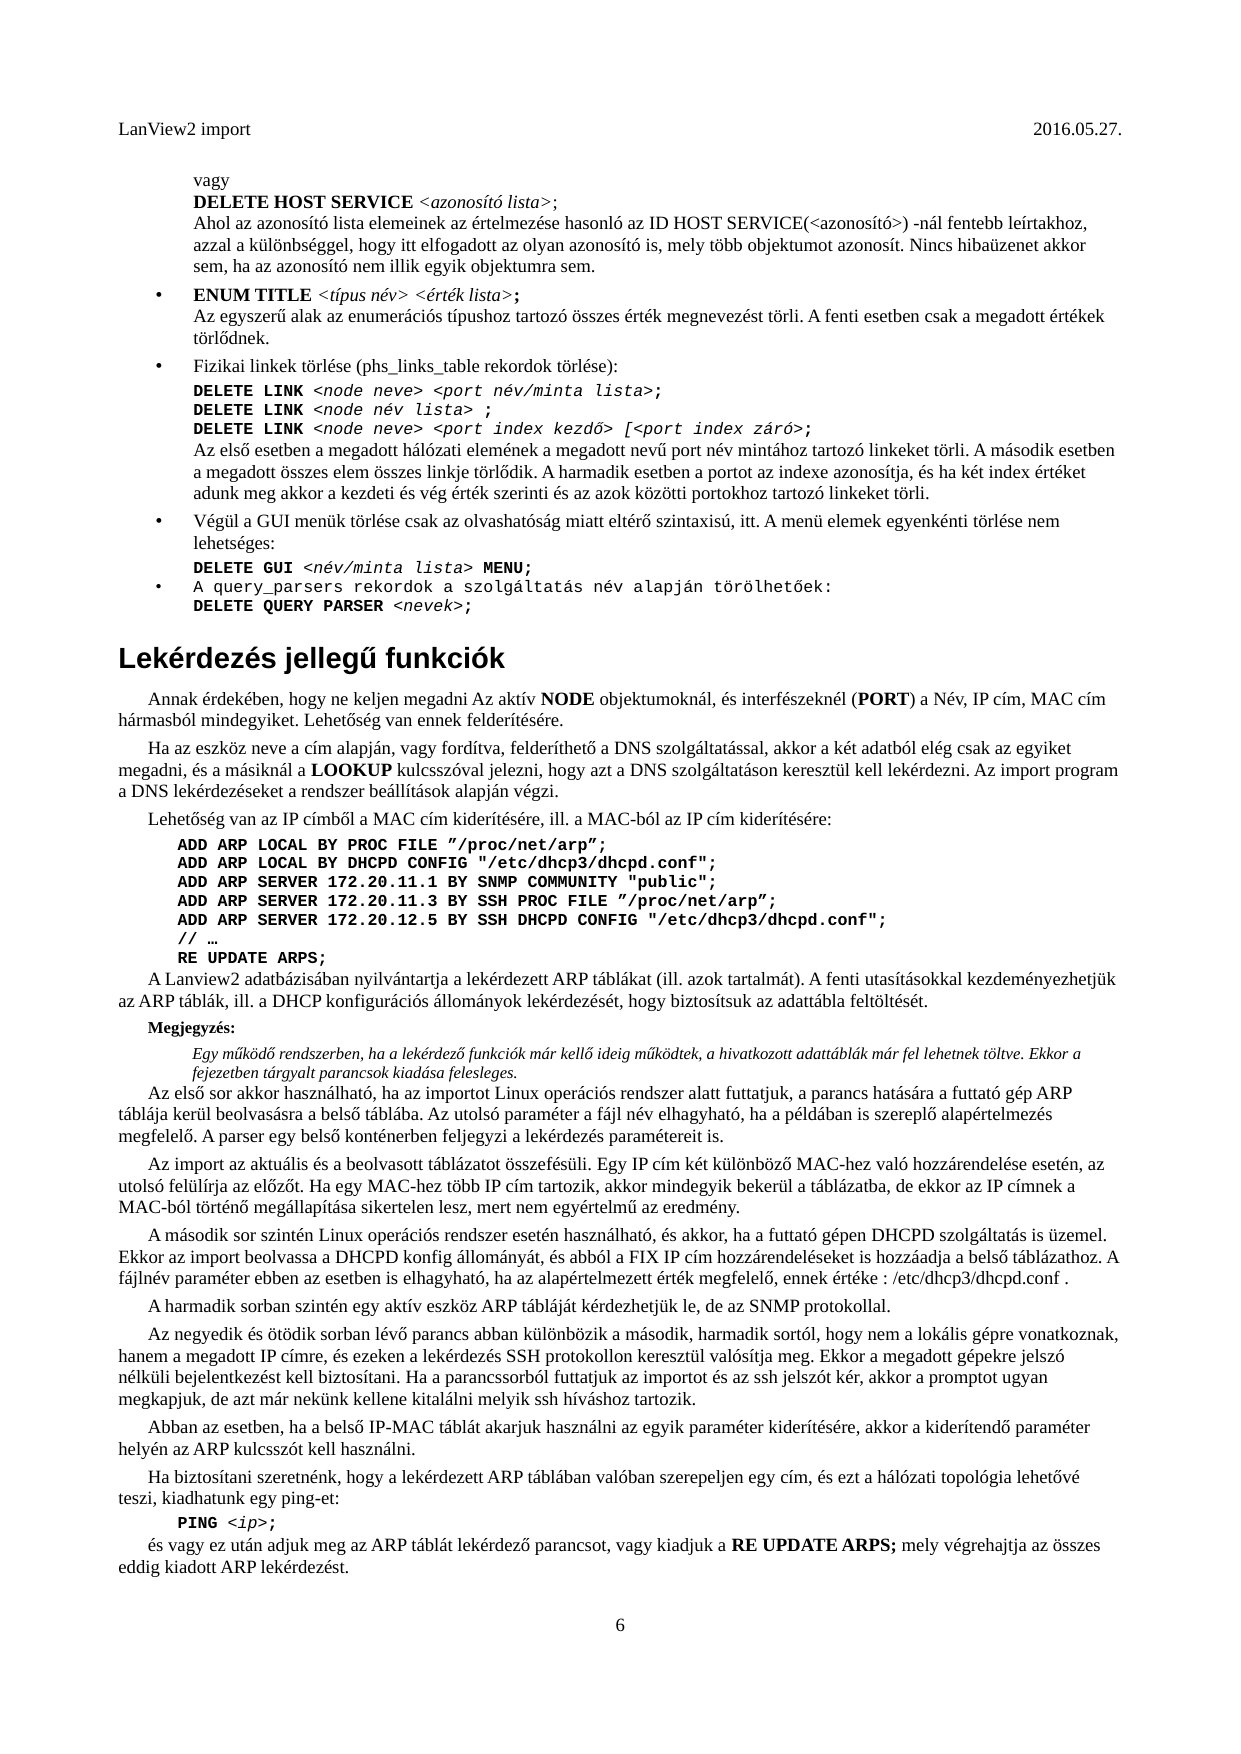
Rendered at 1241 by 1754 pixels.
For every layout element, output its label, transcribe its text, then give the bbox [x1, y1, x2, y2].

list Fizikai linkek törlése (phs_links_table rekordok törlése): [156, 354, 1122, 376]
list ENUM TITLE <típus név> <érték lista>; Az egyszerű alak az enumerációs típushoz tartozó összes érték megnevezést törli. A fenti esetben csak a megadott értékek törlődnek. [156, 283, 1122, 348]
text PING <ip>; [177, 1515, 1122, 1534]
text Az negyedik és ötödik sorban lévő parancs abban különbözik a második, harmadik sortól, hogy nem a lokális gépre vonatkoznak, hanem a megadott IP címre, és ezeken a lekérdezés SSH protokollon keresztül valósítja meg. Ekkor a megadott gépekre jelszó nélküli bejelentkezést kell biztosítani. Ha a parancssorból futtatjuk az importot és az ssh jelszót kér, akkor a promptot ugyan megkapjuk, de azt már nekünk kellene kitalálni melyik ssh híváshoz tartozik. [118, 1323, 1122, 1409]
text Lehetőség van az IP címből a MAC cím kiderítésére, ill. a MAC-ból az IP cím kiderítésére: [118, 808, 1122, 830]
text Megjegyzés: [118, 1018, 1122, 1037]
list DELETE LINK <node név lista> ; [156, 401, 1122, 420]
text Az első sor akkor használható, ha az importot Linux operációs rendszer alatt futtatjuk, a parancs hatására a futtató gép ARP táblája kerül beolvasásra a belső táblába. Az utolsó paraméter a fájl név elhagyható, ha a példában is szereplő alapértelmezés megfelelő. A parser egy belső konténerben feljegyzi a lekérdezés paramétereit is. [118, 1082, 1122, 1146]
list A query_parsers rekordok a szolgáltatás név alapján törölhetőek: DELETE QUERY PARSER <nevek>; [156, 579, 1122, 616]
text és vagy ez után adjuk meg az ARP táblát lekérdező parancsot, vagy kiadjuk a RE UPDATE ARPS; mely végrehajtja az összes eddig kiadott ARP lekérdezést. [118, 1534, 1122, 1577]
text A második sor szintén Linux operációs rendszer esetén használható, és akkor, ha a futtató gépen DHCPD szolgáltatás is üzemel. Ekkor az import beolvassa a DHCPD konfig állományát, és abból a FIX IP cím hozzárendeléseket is hozzáadja a belső táblázathoz. A fájlnév paraméter ebben az esetben is elhagyható, ha az alapértelmezett érték megfelelő, ennek értéke : /etc/dhcp3/dhcpd.conf . [118, 1224, 1122, 1289]
text ADD ARP SERVER 172.20.12.5 BY SSH DHCPD CONFIG "/etc/dhcp3/dhcpd.conf"; [177, 912, 1122, 931]
text Egy működő rendszerben, ha a lekérdező funkciók már kellő ideig működtek, a hivatkozott adattáblák már fel lehetnek töltve. Ekkor a fejezetben tárgyalt parancsok kiadása felesleges. [192, 1043, 1122, 1082]
list Végül a GUI menük törlése csak az olvashatóság miatt eltérő szintaxisú, itt. A menü elemek egyenkénti törlése nem lehetséges: [156, 510, 1122, 553]
list Az első esetben a megadott hálózati elemének a megadott nevű port név mintához tartozó linkeket törli. A második esetben a megadott összes elem összes linkje törlődik. A harmadik esetben a portot az indexe azonosítja, és ha két index értéket adunk meg akkor a kezdeti és vég érték szerinti és az azok közötti portokhoz tartozó linkeket törli. [156, 439, 1122, 504]
text ADD ARP LOCAL BY PROC FILE ”/proc/net/arp”; [177, 836, 1122, 855]
list DELETE LINK <node neve> <port név/minta lista>; [156, 383, 1122, 401]
text Annak érdekében, hogy ne keljen megadni Az aktív NODE objektumoknál, és interfészeknél (PORT) a Név, IP cím, MAC cím hármasból mindegyiket. Lehetőség van ennek felderítésére. [118, 687, 1122, 731]
text A harmadik sorban szintén egy aktív eszköz ARP tábláját kérdezhetjük le, de az SNMP protokollal. [118, 1295, 1122, 1317]
list vagy DELETE HOST SERVICE <azonosító lista>; Ahol az azonosító lista elemeinek az értelmezése hasonló az ID HOST SERVICE(<azonosító>) -nál fentebb leírtakhoz, azzal a különbséggel, hogy itt elfogadott az olyan azonosító is, mely több objektumot azonosít. Nincs hibaüzenet akkor sem, ha az azonosító nem illik egyik objektumra sem. [156, 169, 1122, 277]
text ADD ARP LOCAL BY DHCPD CONFIG "/etc/dhcp3/dhcpd.conf"; [177, 855, 1122, 874]
text A Lanview2 adatbázisában nyilvántartja a lekérdezett ARP táblákat (ill. azok tartalmát). A fenti utasításokkal kezdeményezhetjük az ARP táblák, ill. a DHCP konfigurációs állományok lekérdezését, hogy biztosítsuk az adattábla feltöltését. [118, 968, 1122, 1011]
text Abban az esetben, ha a belső IP-MAC táblát akarjuk használni az egyik paraméter kiderítésére, akkor a kiderítendő paraméter helyén az ARP kulcsszót kell használni. [118, 1416, 1122, 1459]
text // … [177, 931, 1122, 949]
text ADD ARP SERVER 172.20.11.3 BY SSH PROC FILE ”/proc/net/arp”; [177, 893, 1122, 912]
text ADD ARP SERVER 172.20.11.1 BY SNMP COMMUNITY "public"; [177, 874, 1122, 893]
list DELETE GUI <név/minta lista> MENU; [156, 560, 1122, 579]
text Az import az aktuális és a beolvasott táblázatot összefésüli. Egy IP cím két különböző MAC-hez való hozzárendelése esetén, az utolsó felülírja az előzőt. Ha egy MAC-hez több IP cím tartozik, akkor mindegyik bekerül a táblázatba, de ekkor az IP címnek a MAC-ból történő megállapítása sikertelen lesz, mert nem egyértelmű az eredmény. [118, 1153, 1122, 1218]
list DELETE LINK <node neve> <port index kezdő> [<port index záró>; [156, 420, 1122, 439]
subtitle Lekérdezés jellegű funkciók [118, 641, 1122, 675]
text Ha biztosítani szeretnénk, hogy a lekérdezett ARP táblában valóban szerepeljen egy cím, és ezt a hálózati topológia lehetővé teszi, kiadhatunk egy ping-et: [118, 1466, 1122, 1509]
text Ha az eszköz neve a cím alapján, vagy fordítva, felderíthető a DNS szolgáltatással, akkor a két adatból elég csak az egyiket megadni, és a másiknál a LOOKUP kulcsszóval jelezni, hogy azt a DNS szolgáltatáson keresztül kell lekérdezni. Az import program a DNS lekérdezéseket a rendszer beállítások alapján végzi. [118, 737, 1122, 802]
text RE UPDATE ARPS; [177, 949, 1122, 968]
